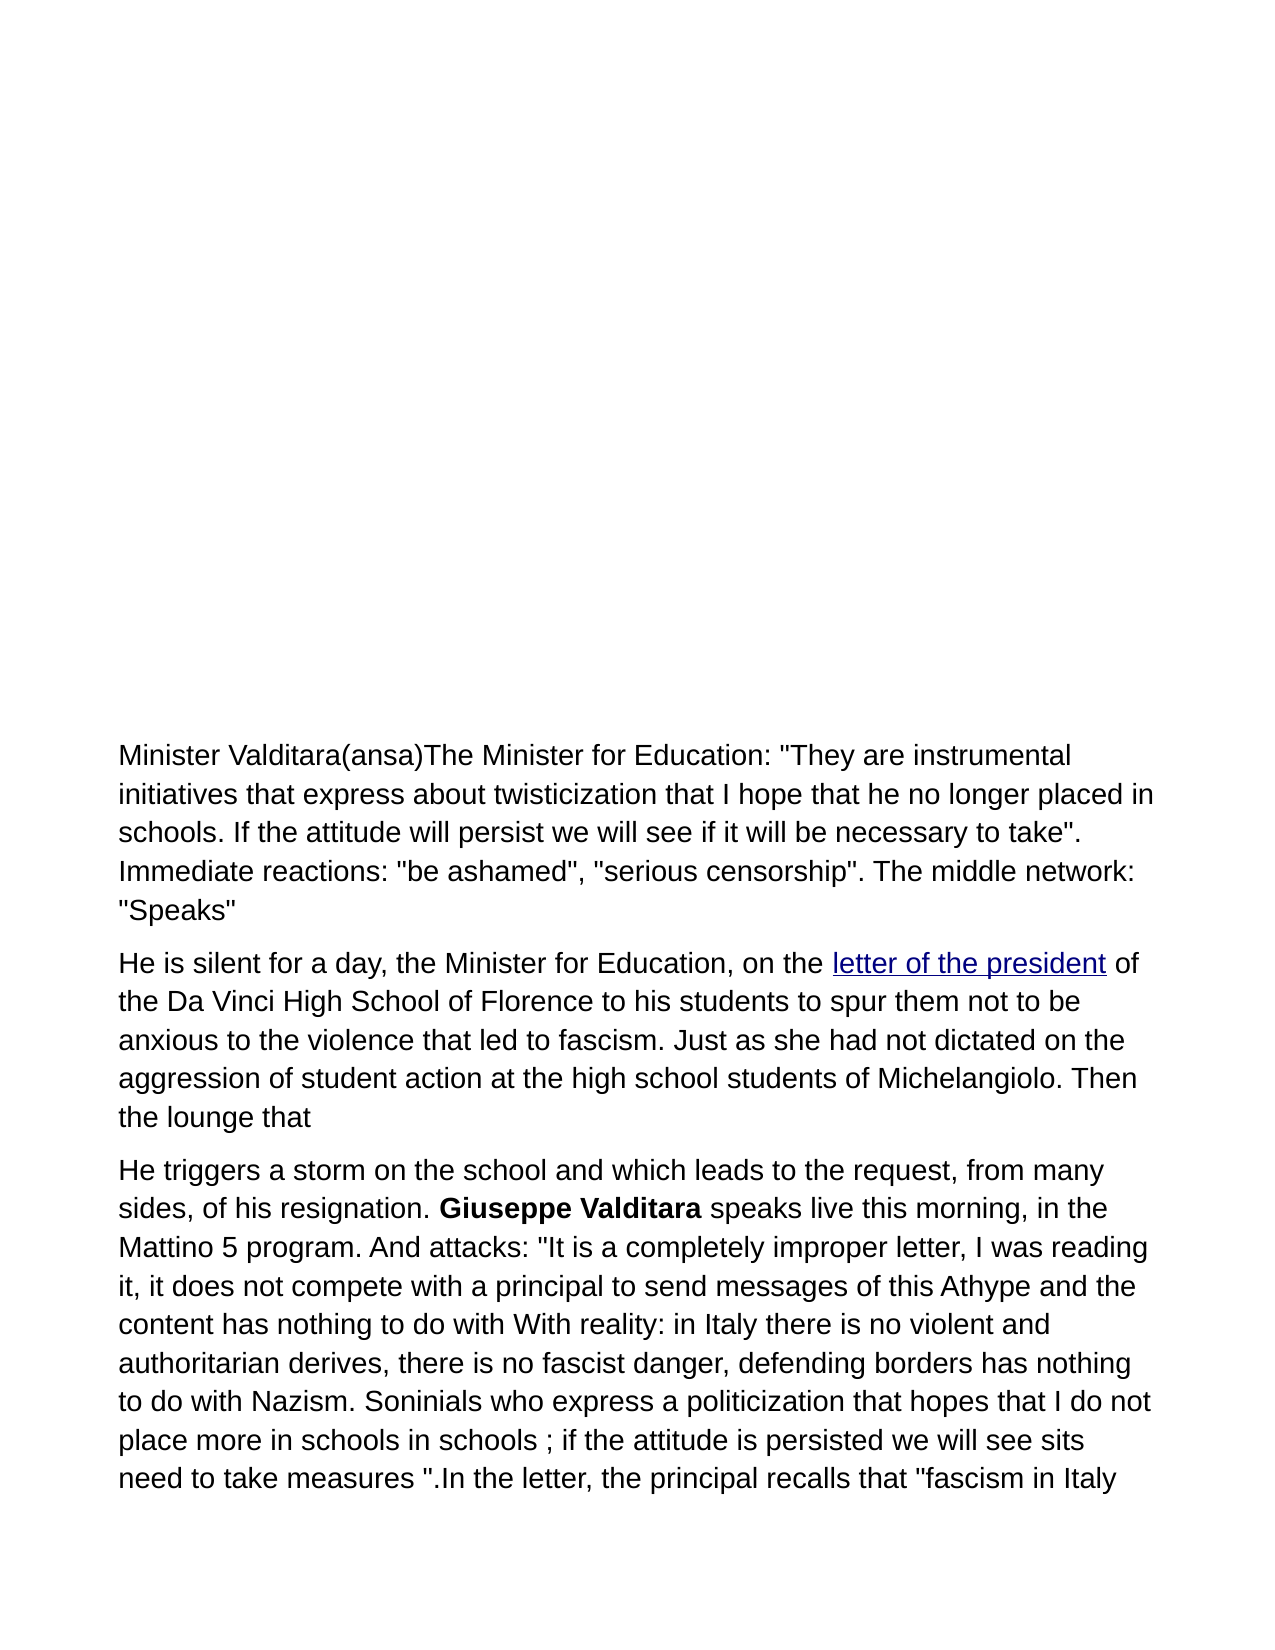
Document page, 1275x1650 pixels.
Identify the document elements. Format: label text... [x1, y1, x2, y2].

text He triggers a storm on the school and which leads to the request, from many sides, of his resignation. Giuseppe Valditara speaks live this morning, in the Mattino 5 program. And attacks: "It is a completely improper letter, I was reading it, it does not compete with a principal to send messages of this Athype and the content has nothing to do with With reality: in Italy there is no violent and authoritarian derives, there is no fascist danger, defending borders has nothing to do with Nazism. Soninials who express a politicization that hopes that I do not place more in schools in schools ; if the attitude is persisted we will see sits need to take measures ".In the letter, the principal recalls that "fascism in Italy [118, 1153, 1157, 1495]
text He is silent for a day, the Minister for Education, on the letter of the president of the Da Vinci High School of Florence to his students to spur them not to be anxious to the violence that led to fascism. Just as she had not dictated on the aggression of student action at the high school students of Michelangiolo. Then the lounge that [118, 946, 1157, 1133]
text Minister Valditara(ansa)The Minister for Education: "They are instrumental initiatives that express about twisticization that I hope that he no longer placed in schools. If the attitude will persist we will see if it will be necessary to take". Immediate reactions: "be ashamed", "serious censorship". The middle network: "Speaks" [118, 118, 1157, 926]
